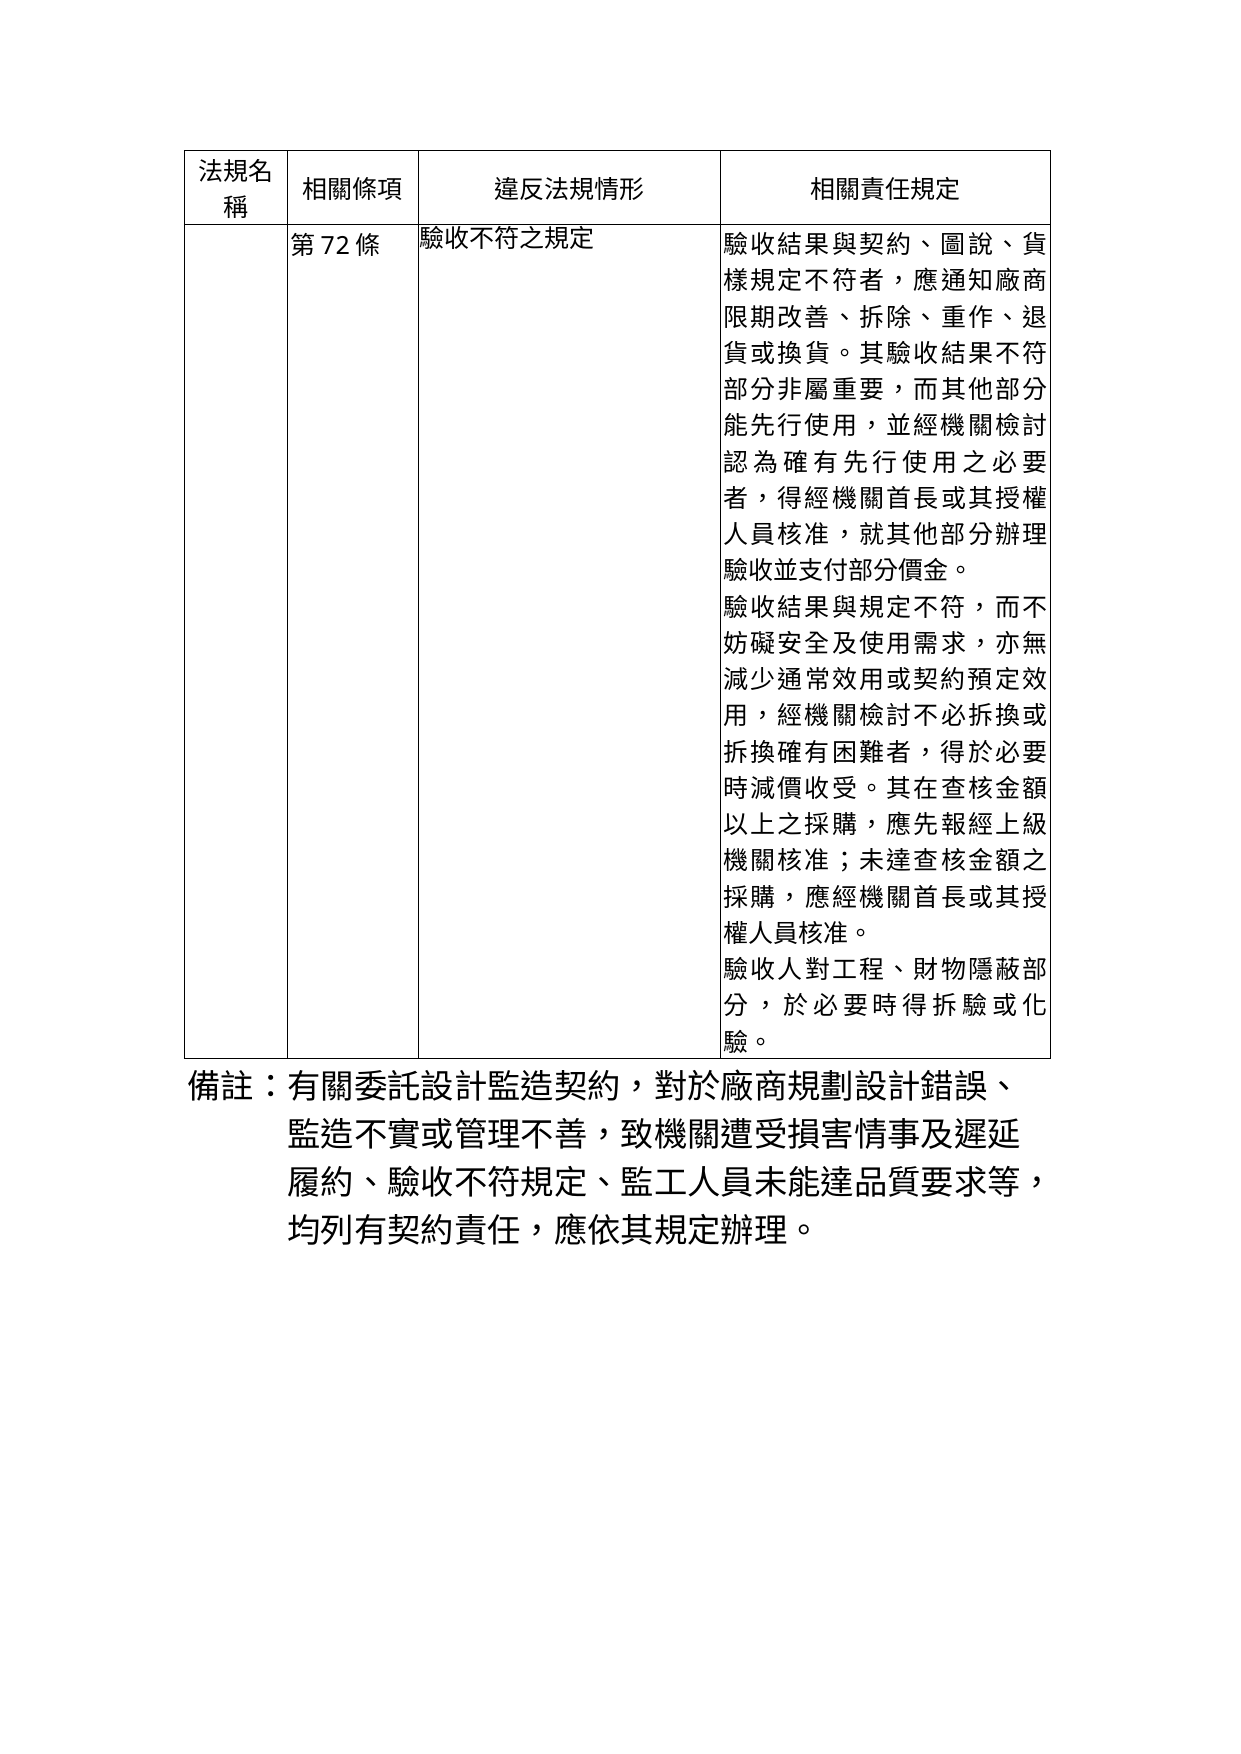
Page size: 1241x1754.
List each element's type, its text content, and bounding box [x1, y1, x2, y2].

table_cell 驗收不符之規定 [419, 225, 720, 1058]
table_cell 驗收結果與契約、圖說、貨樣規定不符者，應通知廠商限期改善、拆除、重作、退貨或換貨。其驗收結果不符部分非屬重要，而其他部分能先行使用，並經機關檢討認為確有先行使用之必要者，得經機關首長或其授權人員核准，就其他部分辦理驗收並支付部分價金。 驗收結果與規定不符，而不妨礙安全及使用需求，亦無減少通常效用或契約預定效用，經機關檢討不必拆換或拆換確有困難者，得於必要時減價收受。其在查核金額以上之採購，應先報經上級機關核准；未達查核金額之採購，應經機關首長或其授權人員核准。 驗收人對工程、財物隱蔽部分，於必要時得拆驗或化驗。 [721, 225, 1050, 1058]
table_header 相關責任規定 [721, 151, 1050, 223]
table_header 相關條項 [288, 151, 418, 223]
table_header 違反法規情形 [419, 151, 720, 223]
table_cell [185, 225, 287, 1058]
table_cell 第72條 [288, 225, 418, 1058]
text 備註：有關委託設計監造契約，對於廠商規劃設計錯誤、監造不實或管理不善，致機關遭受損害情事及遲延履約、驗收不符規定、監工人員未能達品質要求等，均列有契約責任，應依其規定辦理。 [187, 1059, 1053, 1252]
table_header 法規名稱 [185, 151, 287, 223]
